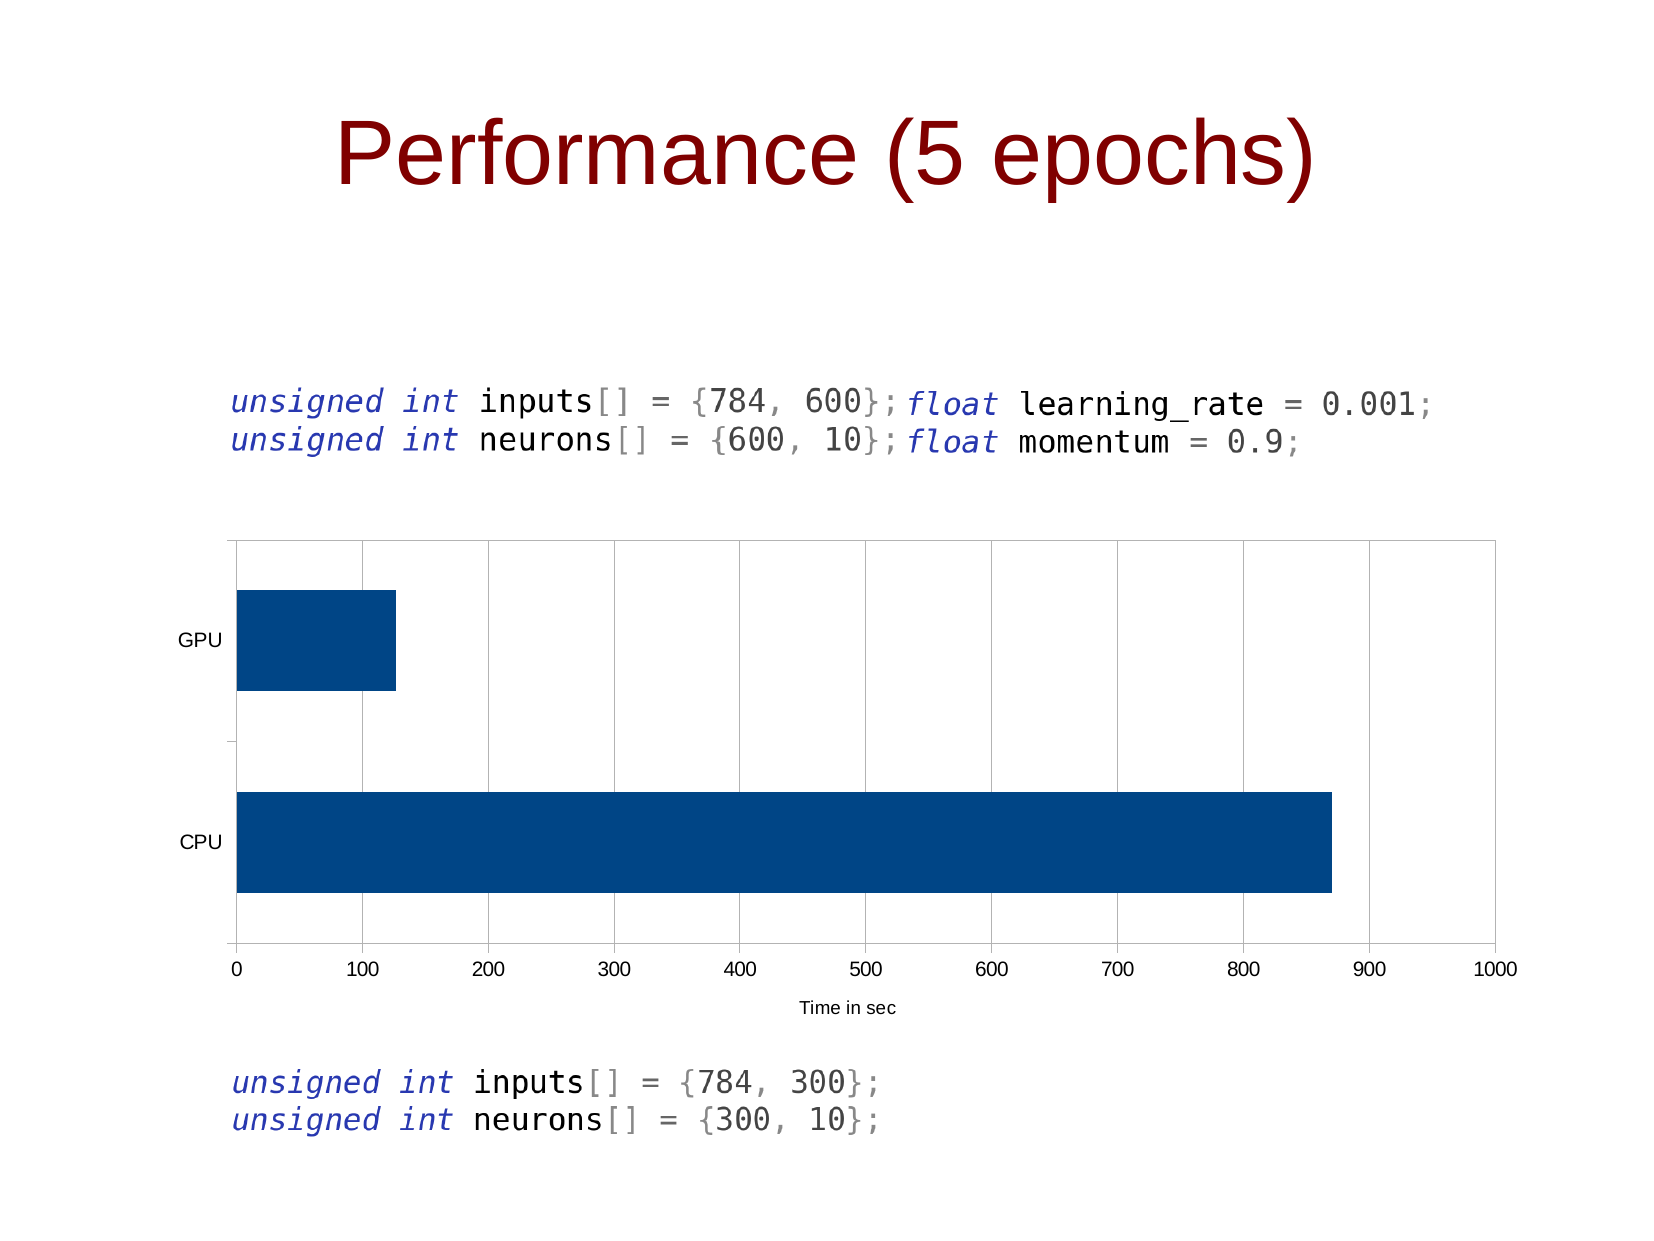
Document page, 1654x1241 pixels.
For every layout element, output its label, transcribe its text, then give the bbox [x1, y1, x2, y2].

title Performance (5 epochs) [82, 49, 1571, 257]
picture [225, 383, 1436, 466]
picture [225, 1067, 882, 1141]
chart [150, 529, 1546, 1051]
